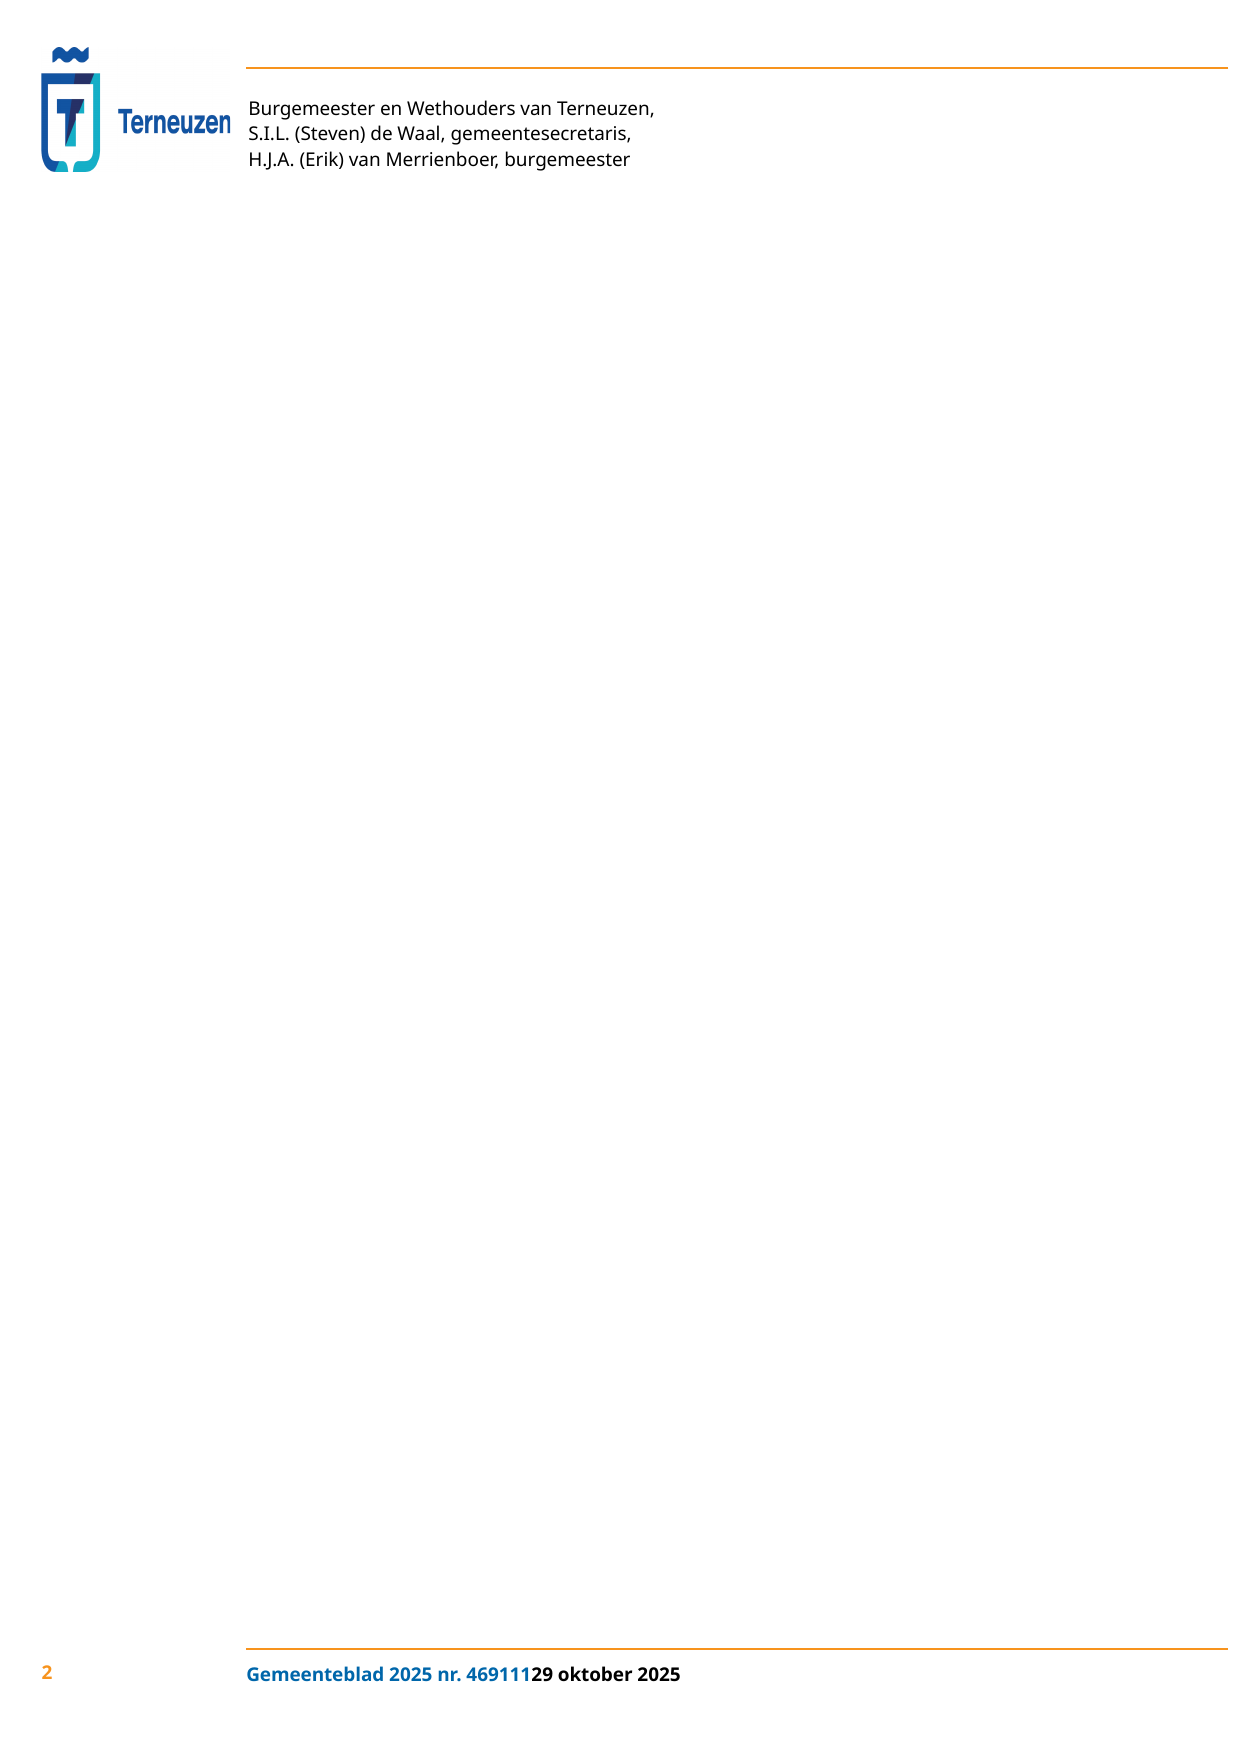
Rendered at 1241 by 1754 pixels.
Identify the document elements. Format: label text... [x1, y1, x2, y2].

picture [41, 47, 231, 172]
table_cell S.I.L. (Steven) de Waal, gemeentesecretaris, [248, 121, 837, 146]
table_cell H.J.A. (Erik) van Merrienboer, burgemeester [248, 146, 1152, 172]
table_cell [837, 121, 1152, 146]
table_header Burgemeester en Wethouders van Terneuzen, [248, 95, 1152, 121]
